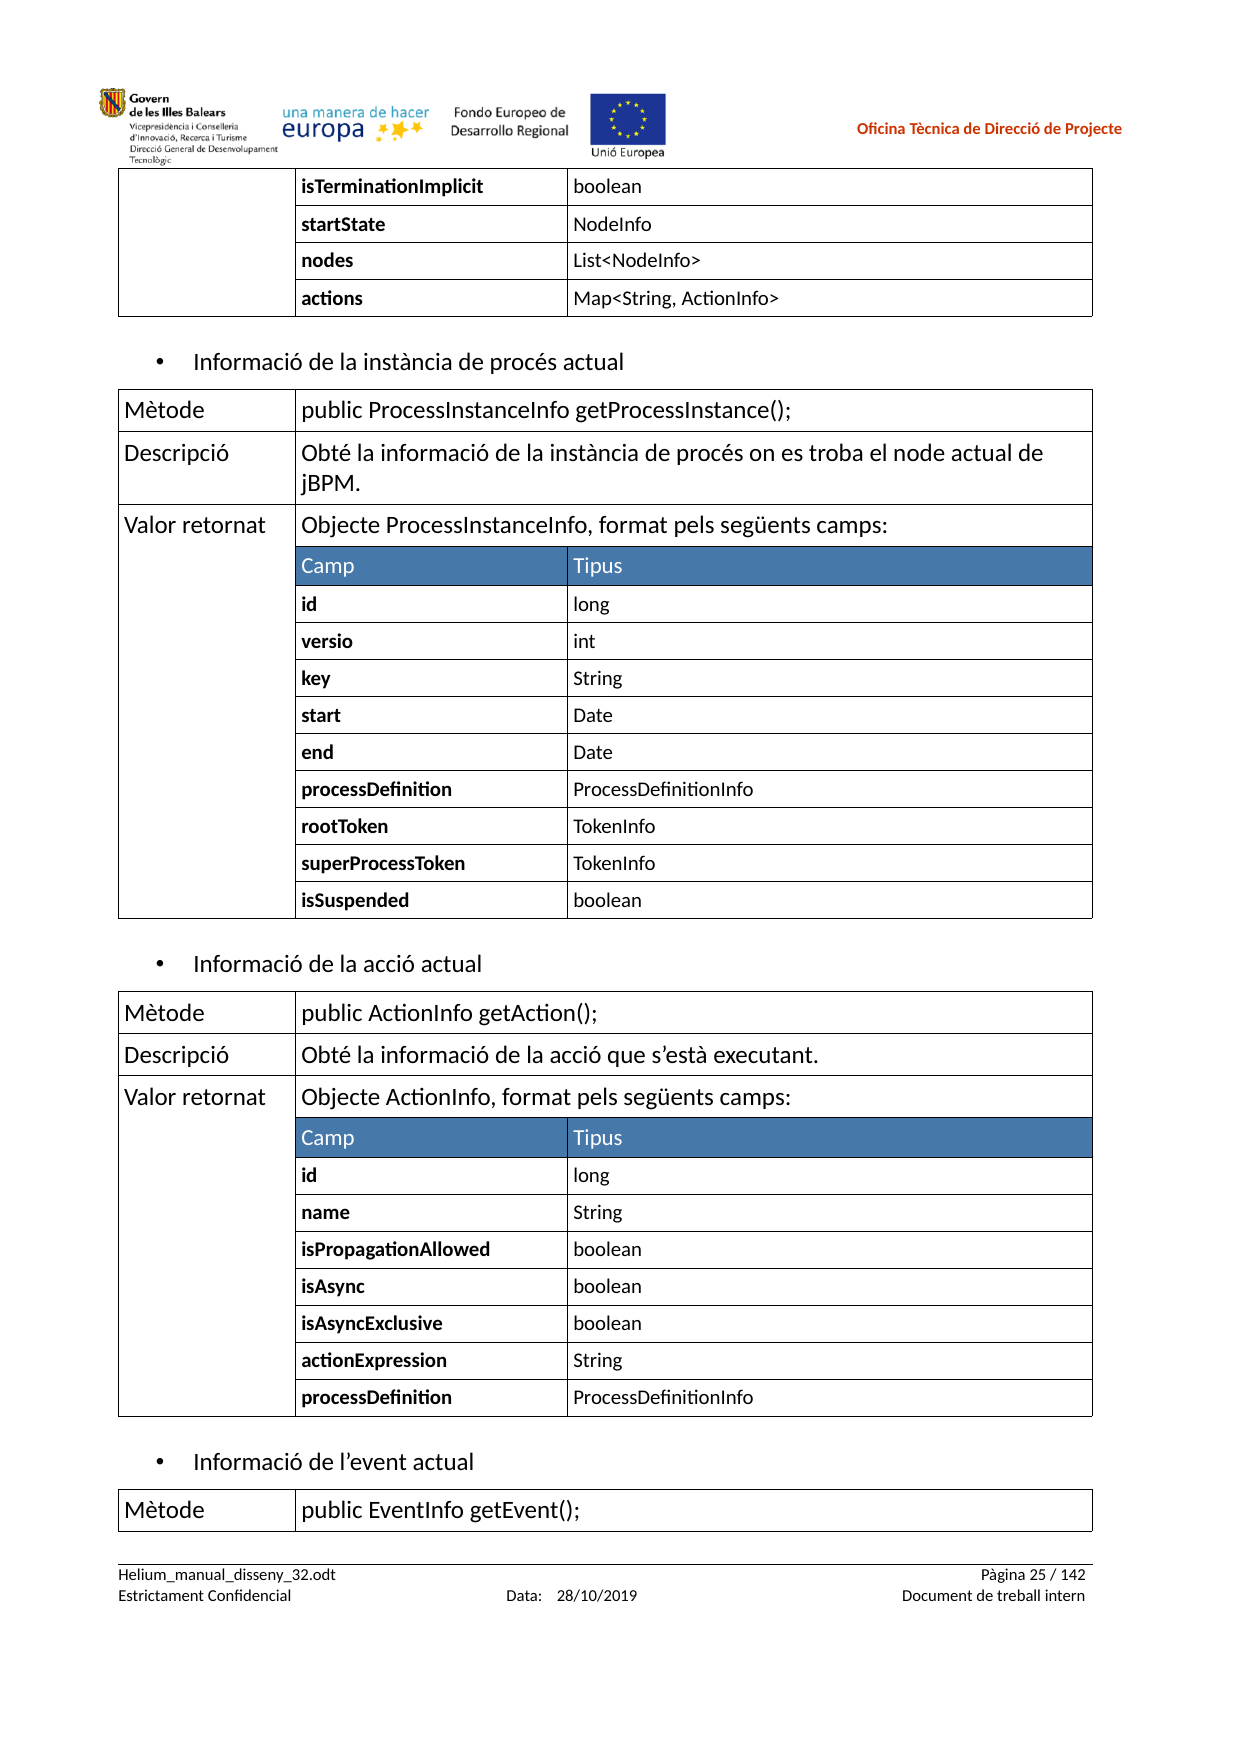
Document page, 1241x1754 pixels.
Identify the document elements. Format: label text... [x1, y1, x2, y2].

table_cell [119, 169, 295, 316]
table_cell Camp [296, 547, 567, 585]
table_cell Date [568, 697, 1092, 733]
table_cell key [296, 660, 567, 696]
table_cell Map<String, ActionInfo> [568, 280, 1092, 316]
table_cell Obté la informació de la acció que s’està executant. [296, 1034, 1092, 1075]
table_cell name [296, 1195, 567, 1231]
table_cell boolean [568, 1269, 1092, 1304]
table_cell String [568, 660, 1092, 696]
table_cell versio [296, 623, 567, 659]
table_cell isPropagationAllowed [296, 1232, 567, 1268]
list Informació de la acció actual [156, 948, 1122, 979]
table_header public ProcessInstanceInfo getProcessInstance(); [296, 390, 1092, 431]
table_cell processDefinition [296, 1380, 567, 1416]
table_cell id [296, 1158, 567, 1194]
table_cell boolean [568, 882, 1092, 918]
list Informació de l’event actual [156, 1446, 1122, 1477]
table_cell Objecte ProcessInstanceInfo, format pels següents camps: [296, 505, 1092, 546]
table_cell boolean [568, 169, 1092, 205]
table_cell id [296, 586, 567, 622]
picture [99, 87, 668, 166]
table_header public EventInfo getEvent(); [296, 1490, 1092, 1531]
table_cell Objecte ActionInfo, format pels següents camps: [296, 1076, 1092, 1117]
table_cell Camp [296, 1118, 567, 1157]
table_cell superProcessToken [296, 845, 567, 881]
table_cell rootToken [296, 808, 567, 844]
table_cell startState [296, 206, 567, 242]
table_cell Descripció [119, 432, 295, 503]
table_header Mètode [119, 1490, 295, 1531]
table_cell boolean [568, 1232, 1092, 1268]
table_cell String [568, 1343, 1092, 1378]
table_cell long [568, 586, 1092, 622]
table_cell TokenInfo [568, 845, 1092, 881]
table_cell Tipus [568, 1118, 1092, 1157]
table_cell actionExpression [296, 1343, 567, 1378]
table_cell Valor retornat [119, 505, 295, 918]
table_cell processDefinition [296, 771, 567, 807]
table_cell actions [296, 280, 567, 316]
table_cell Tipus [568, 547, 1092, 585]
table_header Mètode [119, 992, 295, 1033]
table_cell end [296, 734, 567, 770]
table_cell nodes [296, 243, 567, 279]
table_cell Valor retornat [119, 1076, 295, 1416]
table_cell isAsyncExclusive [296, 1306, 567, 1342]
table_cell Date [568, 734, 1092, 770]
table_cell boolean [568, 1306, 1092, 1342]
table_cell NodeInfo [568, 206, 1092, 242]
table_cell long [568, 1158, 1092, 1194]
table_cell isTerminationImplicit [296, 169, 567, 205]
list Informació de la instància de procés actual [156, 346, 1122, 377]
table_header public ActionInfo getAction(); [296, 992, 1092, 1033]
table_cell ProcessDefinitionInfo [568, 771, 1092, 807]
table_cell TokenInfo [568, 808, 1092, 844]
table_cell List<NodeInfo> [568, 243, 1092, 279]
table_cell isSuspended [296, 882, 567, 918]
table_cell start [296, 697, 567, 733]
table_cell int [568, 623, 1092, 659]
table_cell Descripció [119, 1034, 295, 1075]
table_cell Obté la informació de la instància de procés on es troba el node actual de jBPM. [296, 432, 1092, 503]
table_cell isAsync [296, 1269, 567, 1304]
table_header Mètode [119, 390, 295, 431]
table_cell ProcessDefinitionInfo [568, 1380, 1092, 1416]
table_cell String [568, 1195, 1092, 1231]
